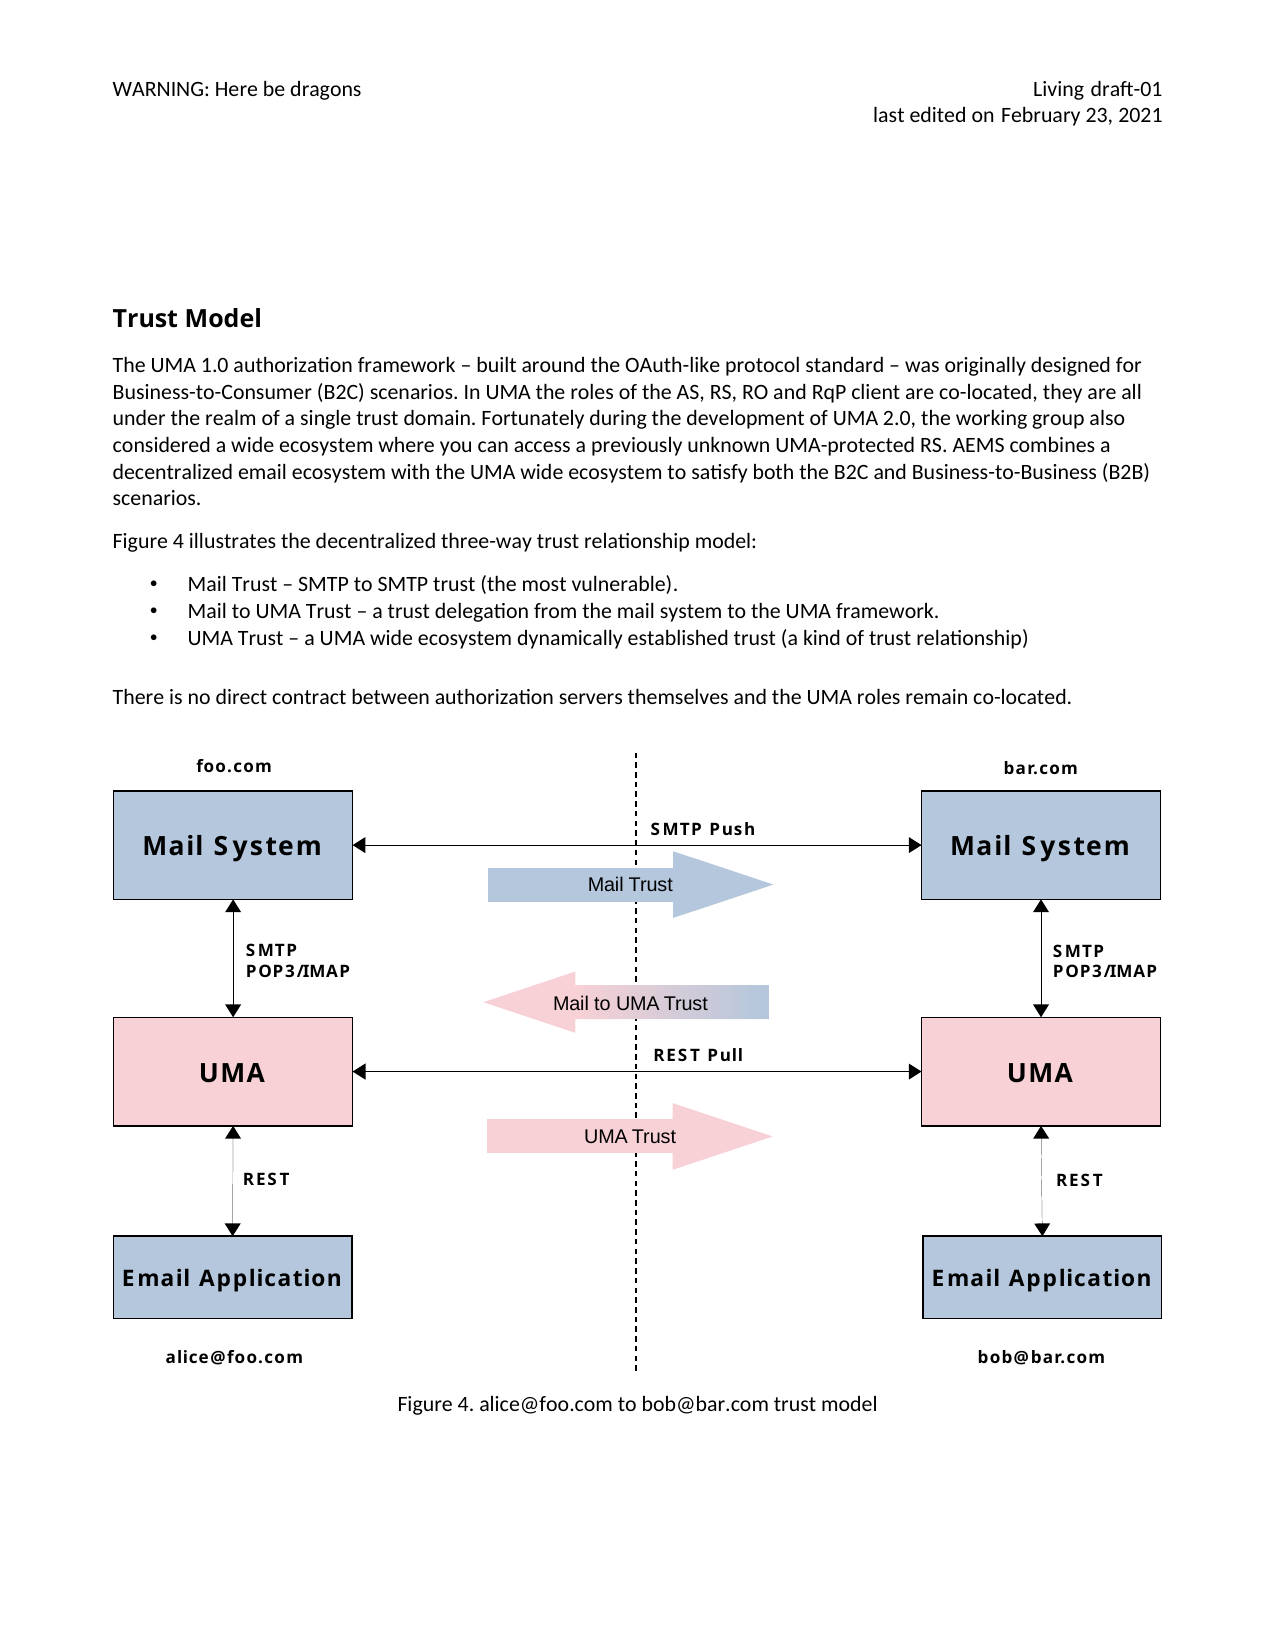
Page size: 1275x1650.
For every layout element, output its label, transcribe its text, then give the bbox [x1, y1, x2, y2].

text Figure 4 illustrates the decentralized three-way trust relationship model: [112, 527, 1162, 554]
text Trust Model [112, 301, 1162, 335]
list UMA Trust – a UMA wide ecosystem dynamically established trust (a kind of trust relationship) [150, 624, 1162, 650]
list Mail Trust – SMTP to SMTP trust (the most vulnerable). [150, 570, 1162, 597]
list Mail to UMA Trust – a trust delegation from the mail system to the UMA framework. [150, 597, 1162, 624]
text There is no direct contract between authorization servers themselves and the UMA roles remain co-located. [112, 683, 1162, 709]
text The UMA 1.0 authorization framework – built around the OAuth-like protocol standard – was originally designed for Business-to-Consumer (B2C) scenarios. In UMA the roles of the AS, RS, RO and RqP client are co-located, they are all under the realm of a single trust domain. Fortunately during the development of UMA 2.0, the working group also considered a wide ecosystem where you can access a previously unknown UMA-protected RS. AEMS combines a decentralized email ecosystem with the UMA wide ecosystem to satisfy both the B2C and Business-to-Business (B2B) scenarios. [112, 351, 1162, 511]
text Figure 4. alice@foo.com to bob@bar.com trust model [112, 769, 1162, 1416]
